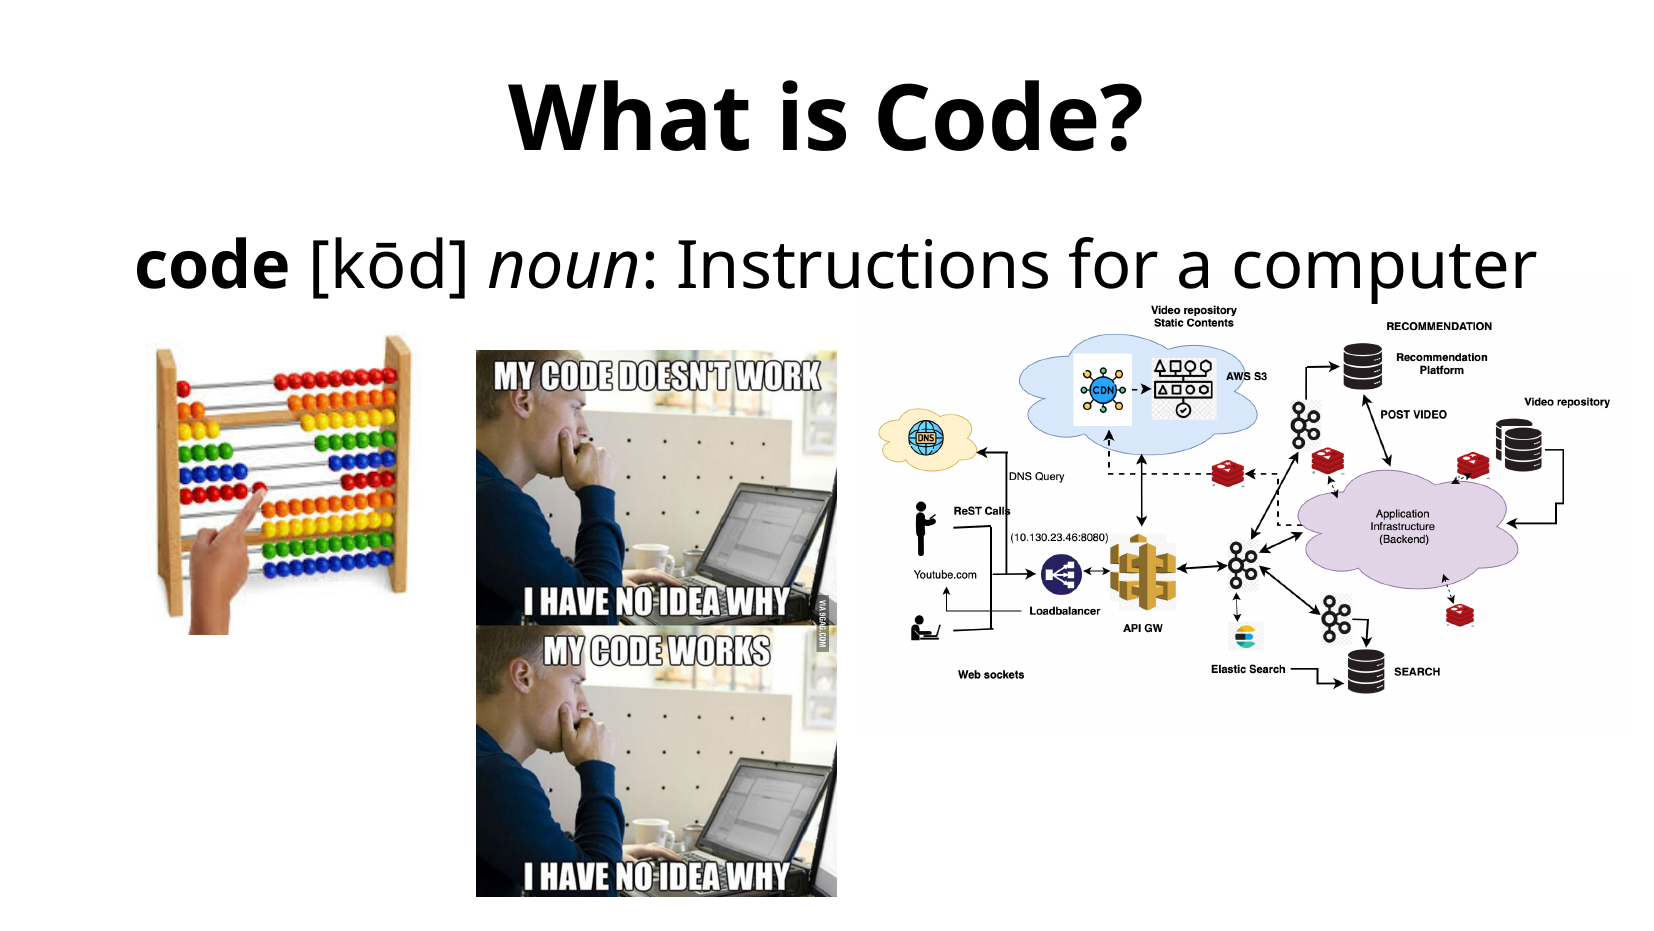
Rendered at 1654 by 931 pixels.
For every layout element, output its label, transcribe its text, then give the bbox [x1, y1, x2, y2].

title What is Code? [82, 37, 1571, 193]
list code [kōd] noun: Instructions for a computer [92, 217, 1581, 351]
picture [859, 275, 1633, 736]
picture [83, 331, 837, 897]
